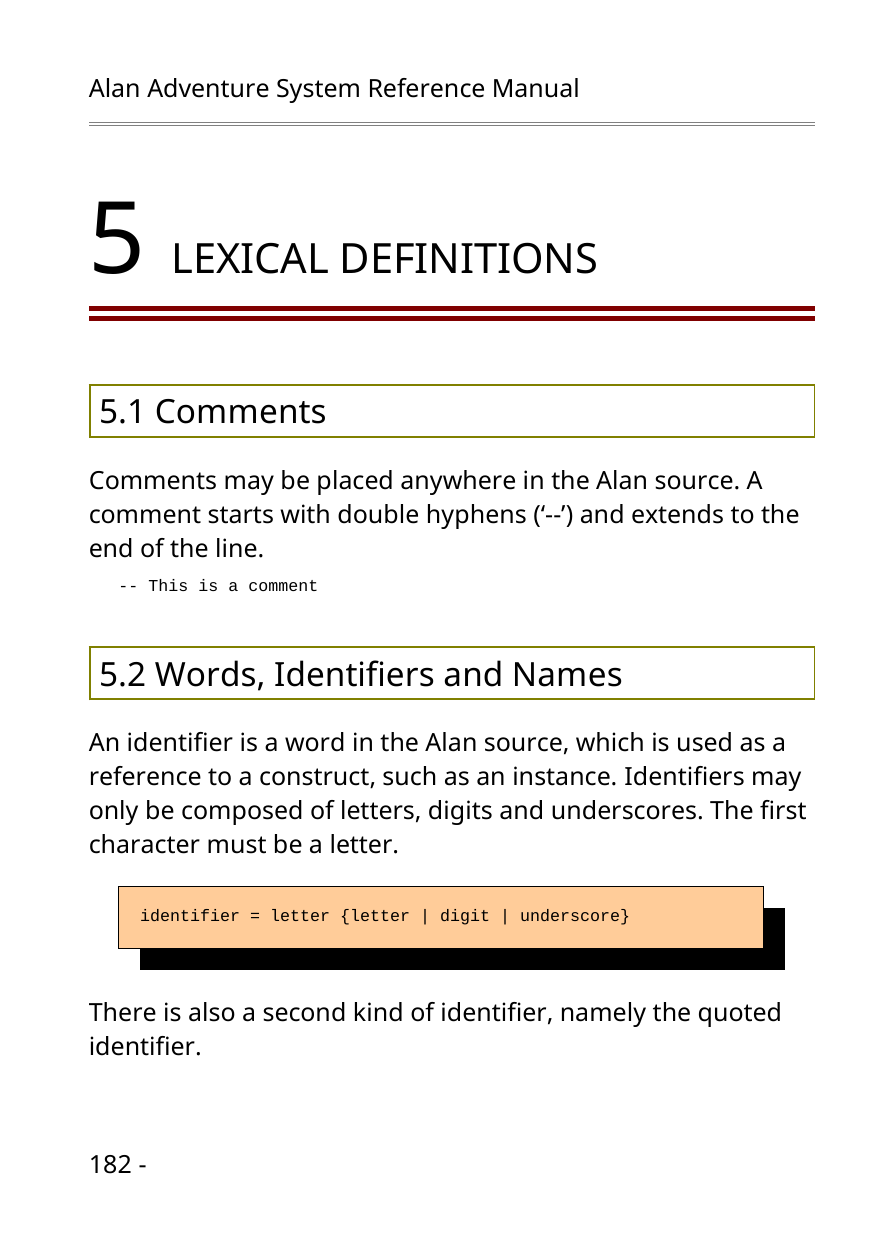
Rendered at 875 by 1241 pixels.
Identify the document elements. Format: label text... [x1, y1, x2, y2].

subtitle Comments [91, 386, 814, 436]
text There is also a second kind of identifier, namely the quoted identifier. [88, 995, 815, 1063]
text Comments may be placed anywhere in the Alan source. A comment starts with double hyphens (‘--’) and extends to the end of the line. [88, 463, 815, 565]
subtitle Lexical Definitions [88, 167, 815, 321]
text An identifier is a word in the Alan source, which is used as a reference to a construct, such as an instance. Identifiers may only be composed of letters, digits and underscores. The first character must be a letter. [88, 725, 815, 861]
text -- This is a comment [118, 577, 815, 596]
subtitle Words, Identifiers and Names [91, 648, 814, 698]
text identifier = letter {letter | digit | underscore} [119, 887, 763, 948]
